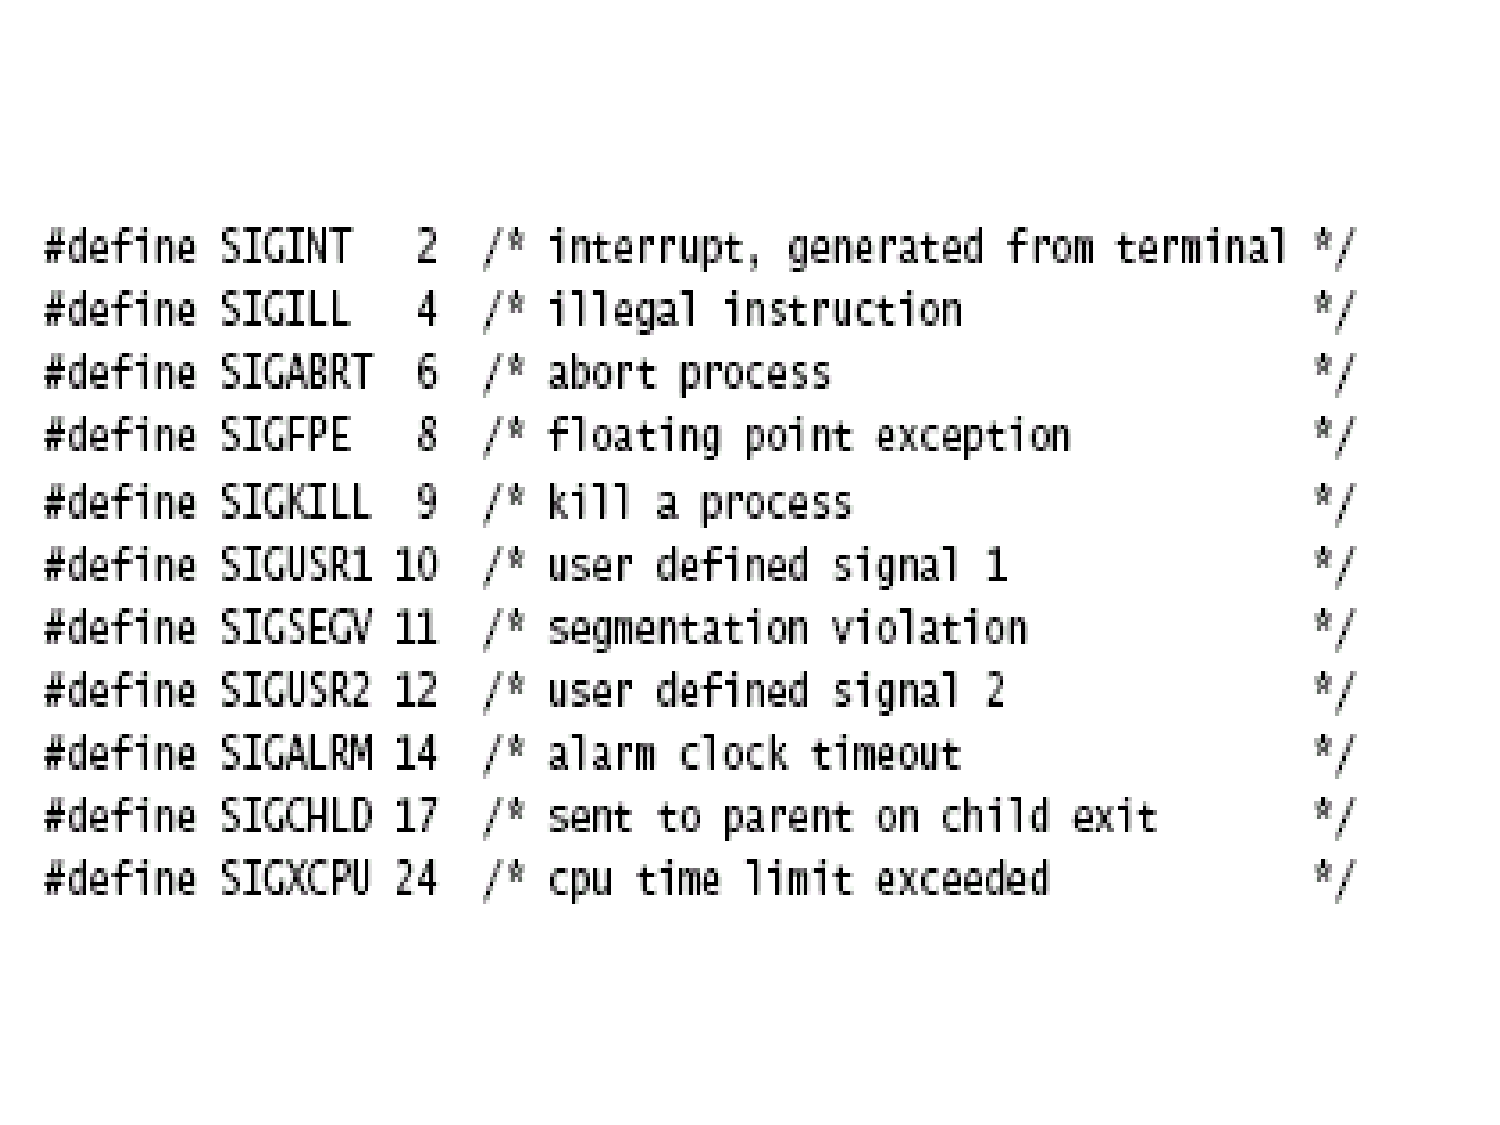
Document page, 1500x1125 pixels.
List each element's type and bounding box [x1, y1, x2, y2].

picture [37, 62, 1450, 1075]
